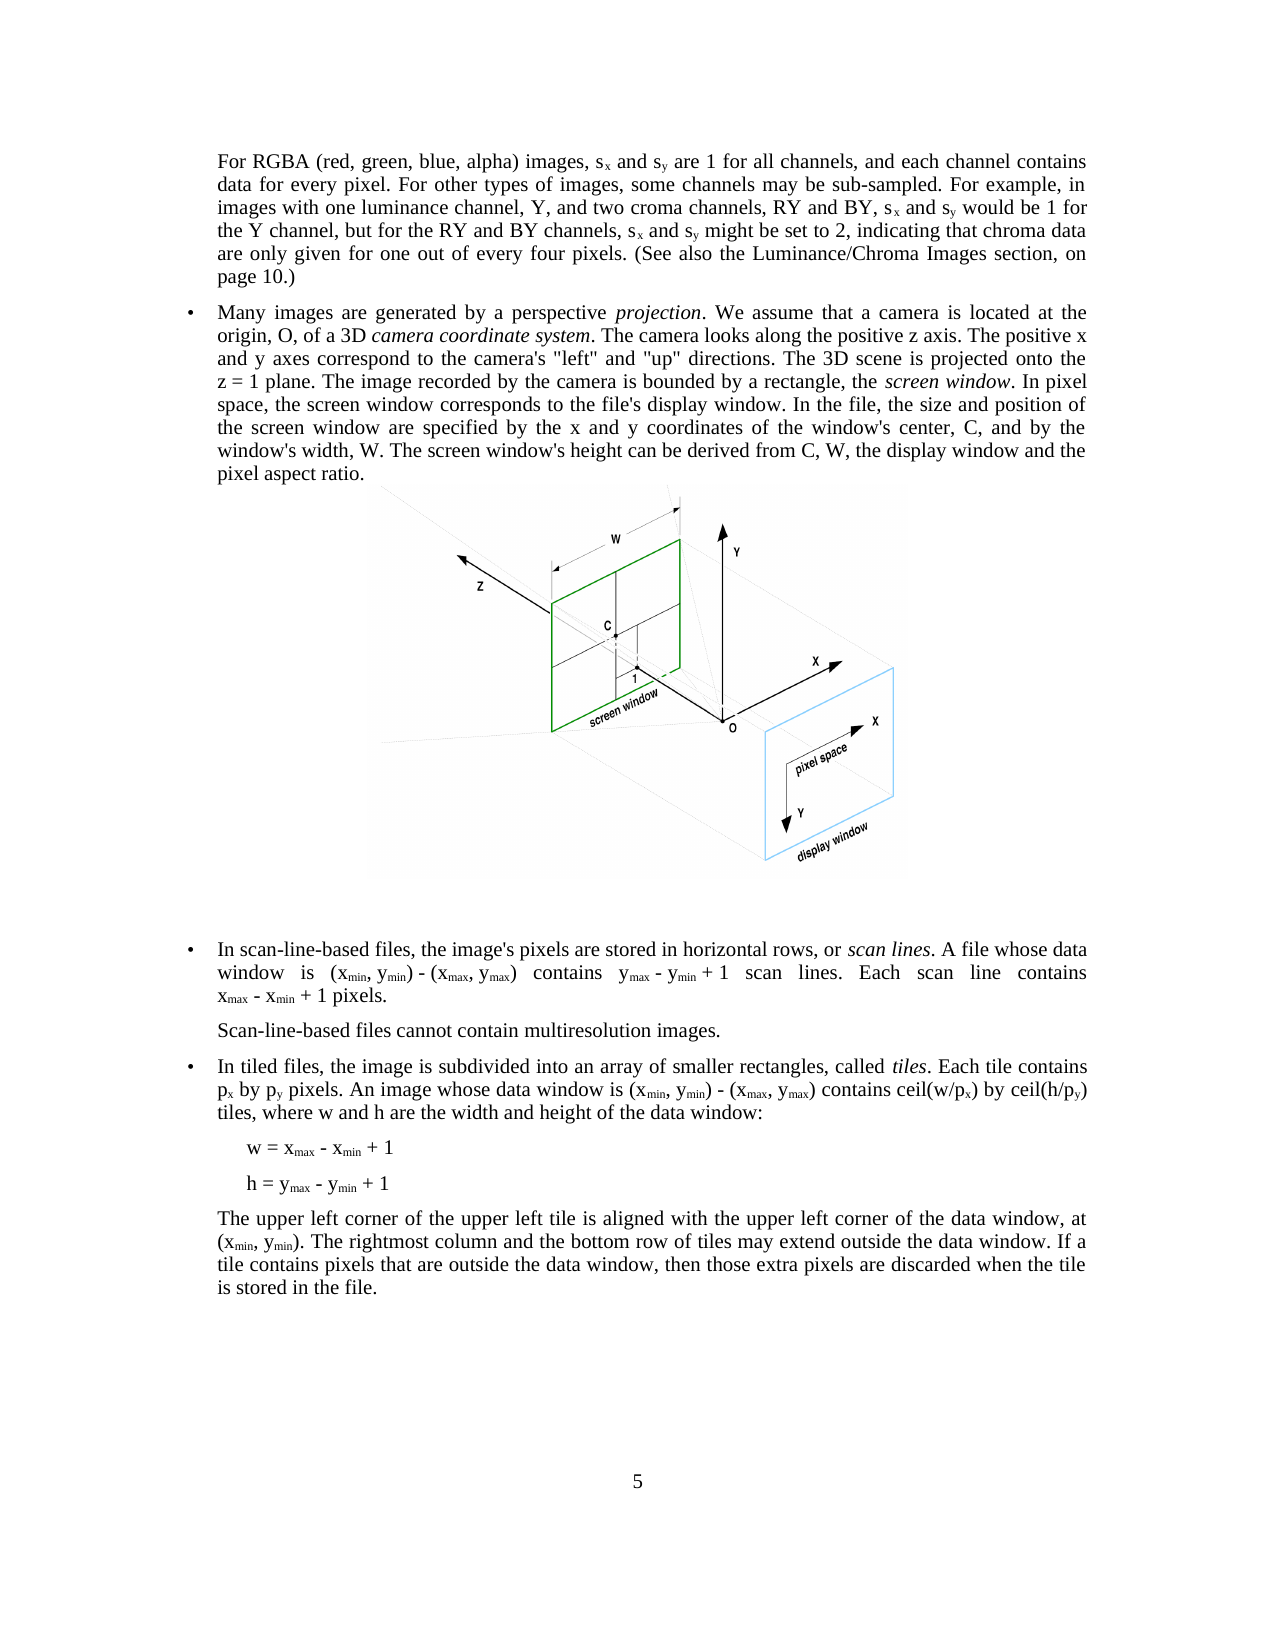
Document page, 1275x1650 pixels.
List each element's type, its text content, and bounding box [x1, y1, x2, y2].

list h = ymax - ymin + 1 [217, 1172, 1087, 1195]
list Scan-line-based files cannot contain multiresolution images. [187, 1019, 1087, 1042]
list The upper left corner of the upper left tile is aligned with the upper left corner of the data window, at (xmin, ymin). The rightmost column and the bottom row of tiles may extend outside the data window. If a tile contains pixels that are outside the data window, then those extra pixels are discarded when the tile is stored in the file. [187, 1207, 1087, 1299]
list w = xmax - xmin + 1 [217, 1136, 1087, 1159]
list Many images are generated by a perspective projection. We assume that a camera is located at the origin, O, of a 3D camera coordinate system. The camera looks along the positive z axis. The positive x and y axes correspond to the camera's "left" and "up" directions. The 3D scene is projected onto the z = 1 plane. The image recorded by the camera is bounded by a rectangle, the screen window. In pixel space, the screen window corresponds to the file's display window. In the file, the size and position of the screen window are specified by the x and y coordinates of the window's center, C, and by the window's width, W. The screen window's height can be derived from C, W, the display window and the pixel aspect ratio. [187, 301, 1087, 485]
list In scan-line-based files, the image's pixels are stored in horizontal rows, or scan lines. A file whose data window is (xmin, ymin) - (xmax, ymax) contains ymax - ymin + 1 scan lines. Each scan line contains xmax - xmin + 1 pixels. [187, 937, 1087, 1007]
list For RGBA (red, green, blue, alpha) images, sx and sy are 1 for all channels, and each channel contains data for every pixel. For other types of images, some channels may be sub-sampled. For example, in images with one luminance channel, Y, and two croma channels, RY and BY, sx and sy would be 1 for the Y channel, but for the RY and BY channels, sx and sy might be set to 2, indicating that chroma data are only given for one out of every four pixels. (See also the Luminance/Chroma Images section, on page 11.) [187, 150, 1087, 288]
picture [366, 484, 909, 879]
list In tiled files, the image is subdivided into an array of smaller rectangles, called tiles. Each tile contains px by py pixels. An image whose data window is (xmin, ymin) - (xmax, ymax) contains ceil(w/px) by ceil(h/py) tiles, where w and h are the width and height of the data window: [187, 1054, 1087, 1124]
